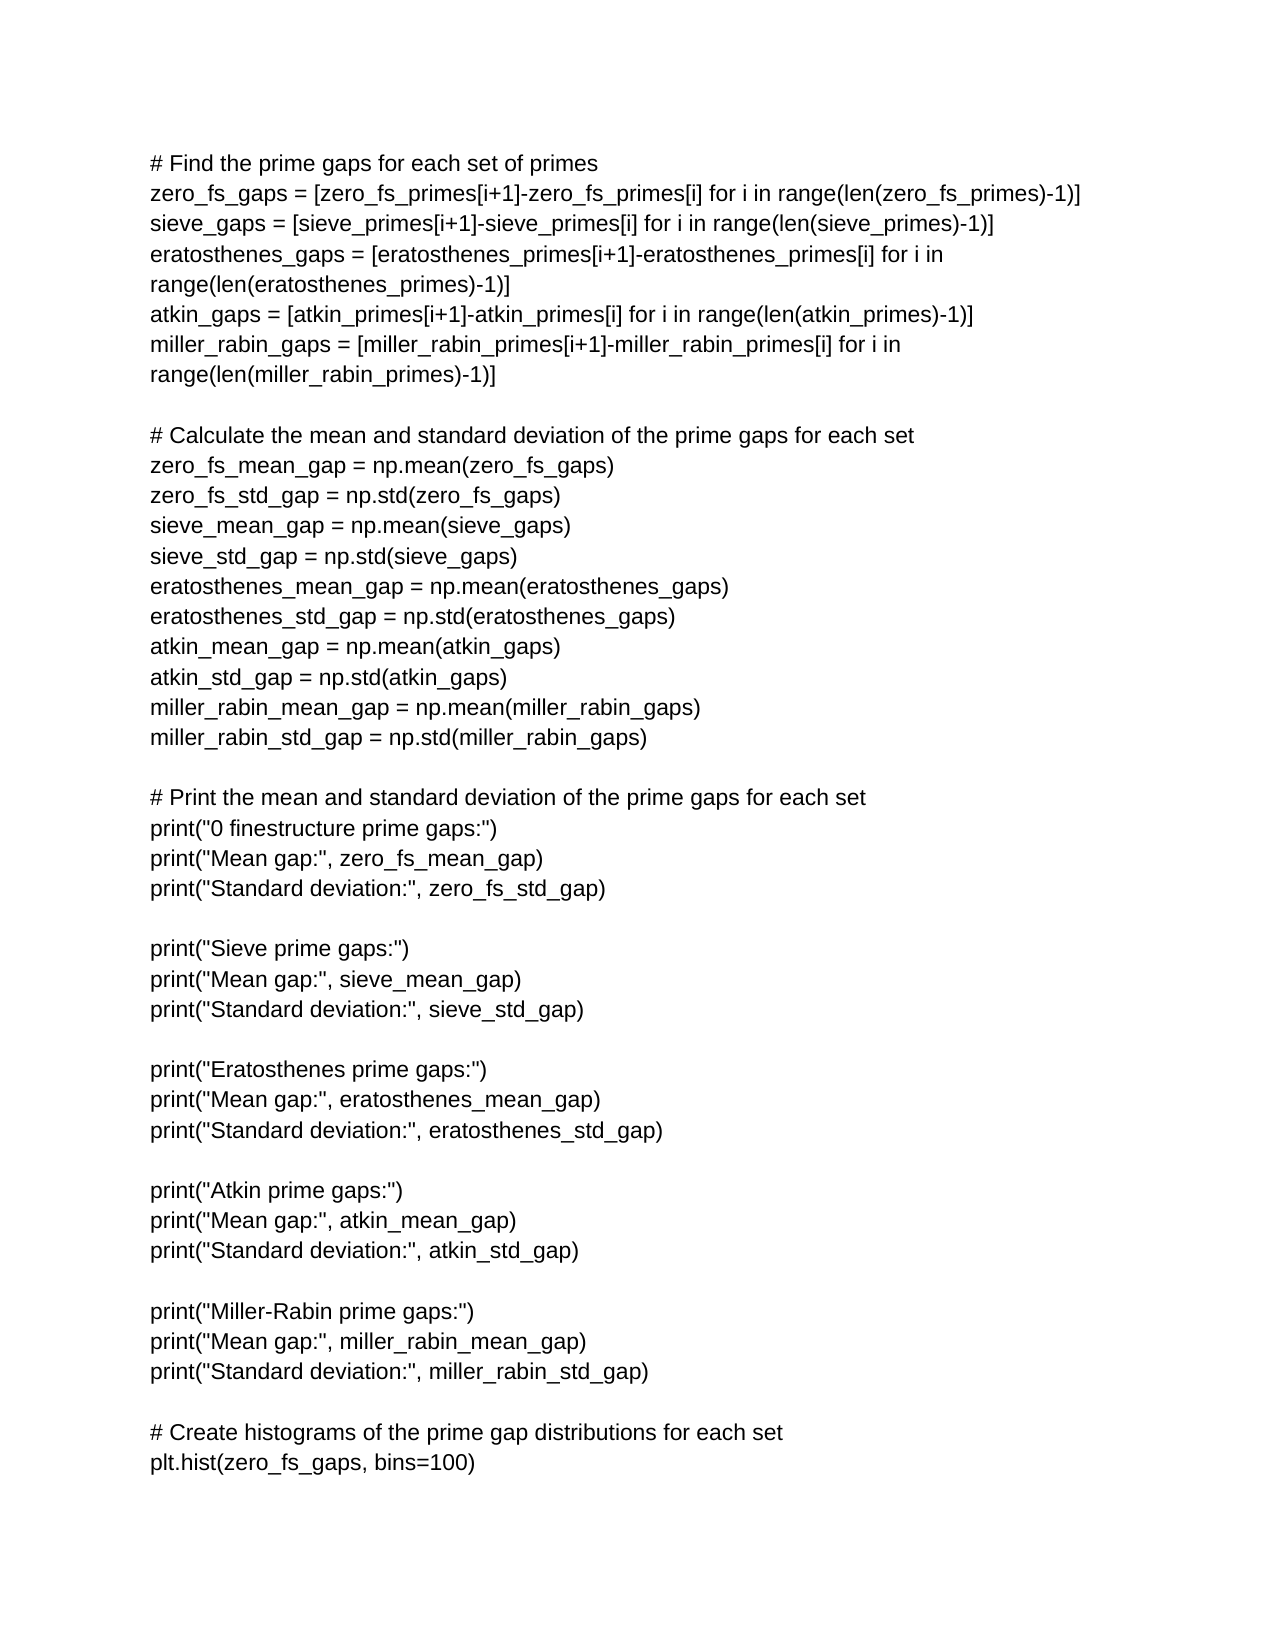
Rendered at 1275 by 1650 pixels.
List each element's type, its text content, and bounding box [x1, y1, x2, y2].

text print("Standard deviation:", atkin_std_gap) [150, 1237, 1125, 1264]
text plt.hist(zero_fs_gaps, bins=100) [150, 1449, 1125, 1475]
text print("Mean gap:", zero_fs_mean_gap) [150, 845, 1125, 871]
text # Find the prime gaps for each set of primes [150, 150, 1125, 176]
text atkin_mean_gap = np.mean(atkin_gaps) [150, 633, 1125, 660]
text atkin_gaps = [atkin_primes[i+1]-atkin_primes[i] for i in range(len(atkin_primes)-1)] [150, 301, 1125, 327]
text zero_fs_gaps = [zero_fs_primes[i+1]-zero_fs_primes[i] for i in range(len(zero_fs_primes)-1)] [150, 180, 1125, 207]
text zero_fs_std_gap = np.std(zero_fs_gaps) [150, 482, 1125, 509]
text zero_fs_mean_gap = np.mean(zero_fs_gaps) [150, 452, 1125, 478]
text print("Sieve prime gaps:") [150, 935, 1125, 962]
text print("Mean gap:", sieve_mean_gap) [150, 966, 1125, 992]
text eratosthenes_mean_gap = np.mean(eratosthenes_gaps) [150, 573, 1125, 599]
text print("Atkin prime gaps:") [150, 1177, 1125, 1203]
text sieve_std_gap = np.std(sieve_gaps) [150, 543, 1125, 569]
text print("Mean gap:", miller_rabin_mean_gap) [150, 1328, 1125, 1354]
text print("Standard deviation:", zero_fs_std_gap) [150, 875, 1125, 901]
text # Print the mean and standard deviation of the prime gaps for each set [150, 784, 1125, 811]
text print("Standard deviation:", miller_rabin_std_gap) [150, 1358, 1125, 1385]
text print("0 finestructure prime gaps:") [150, 814, 1125, 841]
text print("Standard deviation:", sieve_std_gap) [150, 996, 1125, 1022]
text sieve_mean_gap = np.mean(sieve_gaps) [150, 512, 1125, 539]
text print("Mean gap:", atkin_mean_gap) [150, 1207, 1125, 1234]
text miller_rabin_std_gap = np.std(miller_rabin_gaps) [150, 724, 1125, 750]
text print("Mean gap:", eratosthenes_mean_gap) [150, 1086, 1125, 1113]
text atkin_std_gap = np.std(atkin_gaps) [150, 663, 1125, 690]
text # Calculate the mean and standard deviation of the prime gaps for each set [150, 422, 1125, 448]
text print("Eratosthenes prime gaps:") [150, 1056, 1125, 1083]
text # Create histograms of the prime gap distributions for each set [150, 1419, 1125, 1445]
text sieve_gaps = [sieve_primes[i+1]-sieve_primes[i] for i in range(len(sieve_primes)-1)] [150, 210, 1125, 237]
text miller_rabin_mean_gap = np.mean(miller_rabin_gaps) [150, 694, 1125, 720]
text eratosthenes_gaps = [eratosthenes_primes[i+1]-eratosthenes_primes[i] for i in range(len(eratosthenes_primes)-1)] [150, 241, 1125, 297]
text print("Standard deviation:", eratosthenes_std_gap) [150, 1117, 1125, 1143]
text eratosthenes_std_gap = np.std(eratosthenes_gaps) [150, 603, 1125, 629]
text print("Miller-Rabin prime gaps:") [150, 1298, 1125, 1324]
text miller_rabin_gaps = [miller_rabin_primes[i+1]-miller_rabin_primes[i] for i in range(len(miller_rabin_primes)-1)] [150, 331, 1125, 388]
